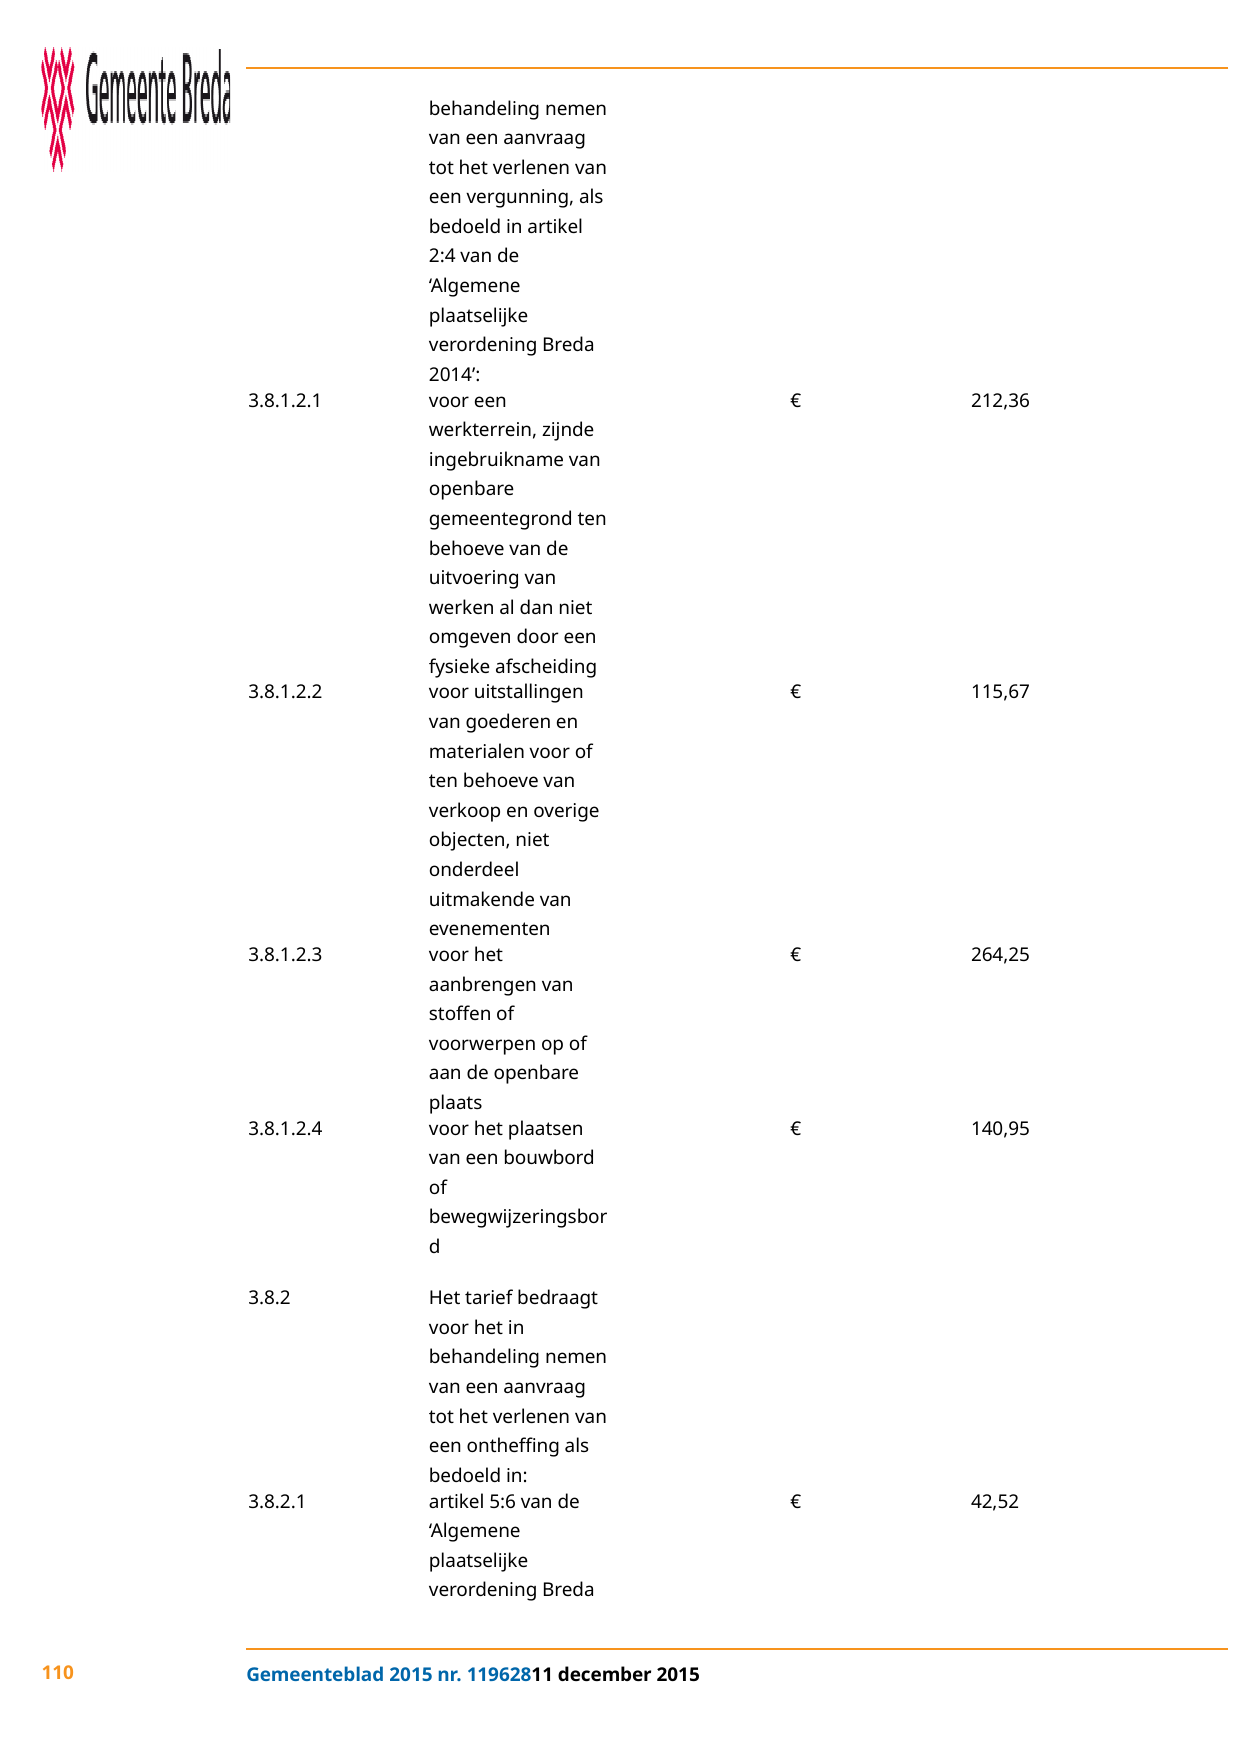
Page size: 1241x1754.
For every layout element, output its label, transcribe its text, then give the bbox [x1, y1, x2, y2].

table_cell [609, 387, 790, 679]
table_cell € [790, 941, 971, 1115]
table_cell behandeling nemen van een aanvraag tot het verlenen van een vergunning, als bedoeld in artikel 2:4 van de ‘Algemene plaatselijke verordening Breda 2014’: [429, 95, 609, 387]
table_cell [609, 1285, 790, 1488]
table_cell € [790, 1488, 971, 1602]
table_cell 42,52 [971, 1488, 1152, 1602]
table_cell 3.8.1.2.2 [248, 679, 429, 941]
table_cell [429, 1259, 609, 1284]
table_cell 264,25 [971, 941, 1152, 1115]
table_cell 3.8.1.2.1 [248, 387, 429, 679]
table_cell [971, 95, 1152, 387]
table_cell 3.8.2.1 [248, 1488, 429, 1602]
table_cell 140,95 [971, 1115, 1152, 1259]
table_cell [609, 1259, 790, 1284]
table_cell 3.8.2 [248, 1285, 429, 1488]
table_cell € [790, 387, 971, 679]
table_cell artikel 5:6 van de ‘Algemene plaatselijke verordening Breda [429, 1488, 609, 1602]
table_cell [609, 941, 790, 1115]
table_cell 115,67 [971, 679, 1152, 941]
table_cell voor uitstallingen van goederen en materialen voor of ten behoeve van verkoop en overige objecten, niet onderdeel uitmakende van evenementen [429, 679, 609, 941]
table_cell [790, 95, 971, 387]
table_cell € [790, 1115, 971, 1259]
picture [41, 47, 231, 172]
table_cell [609, 95, 790, 387]
table_cell 3.8.1.2.3 [248, 941, 429, 1115]
table_cell [790, 1259, 971, 1284]
table_cell [609, 679, 790, 941]
table_cell voor het plaatsen van een bouwbord of bewegwijzeringsbord [429, 1115, 609, 1259]
table_cell voor een werkterrein, zijnde ingebruikname van openbare gemeentegrond ten behoeve van de uitvoering van werken al dan niet omgeven door een fysieke afscheiding [429, 387, 609, 679]
table_cell [609, 1115, 790, 1259]
table_cell € [790, 679, 971, 941]
table_cell [971, 1259, 1152, 1284]
table_cell [248, 1259, 429, 1284]
table_cell 212,36 [971, 387, 1152, 679]
table_cell [609, 1488, 790, 1602]
table_cell 3.8.1.2.4 [248, 1115, 429, 1259]
table_cell [971, 1285, 1152, 1488]
table_cell voor het aanbrengen van stoffen of voorwerpen op of aan de openbare plaats [429, 941, 609, 1115]
table_cell [790, 1285, 971, 1488]
table_cell [248, 95, 429, 387]
table_cell Het tarief bedraagt voor het in behandeling nemen van een aanvraag tot het verlenen van een ontheffing als bedoeld in: [429, 1285, 609, 1488]
